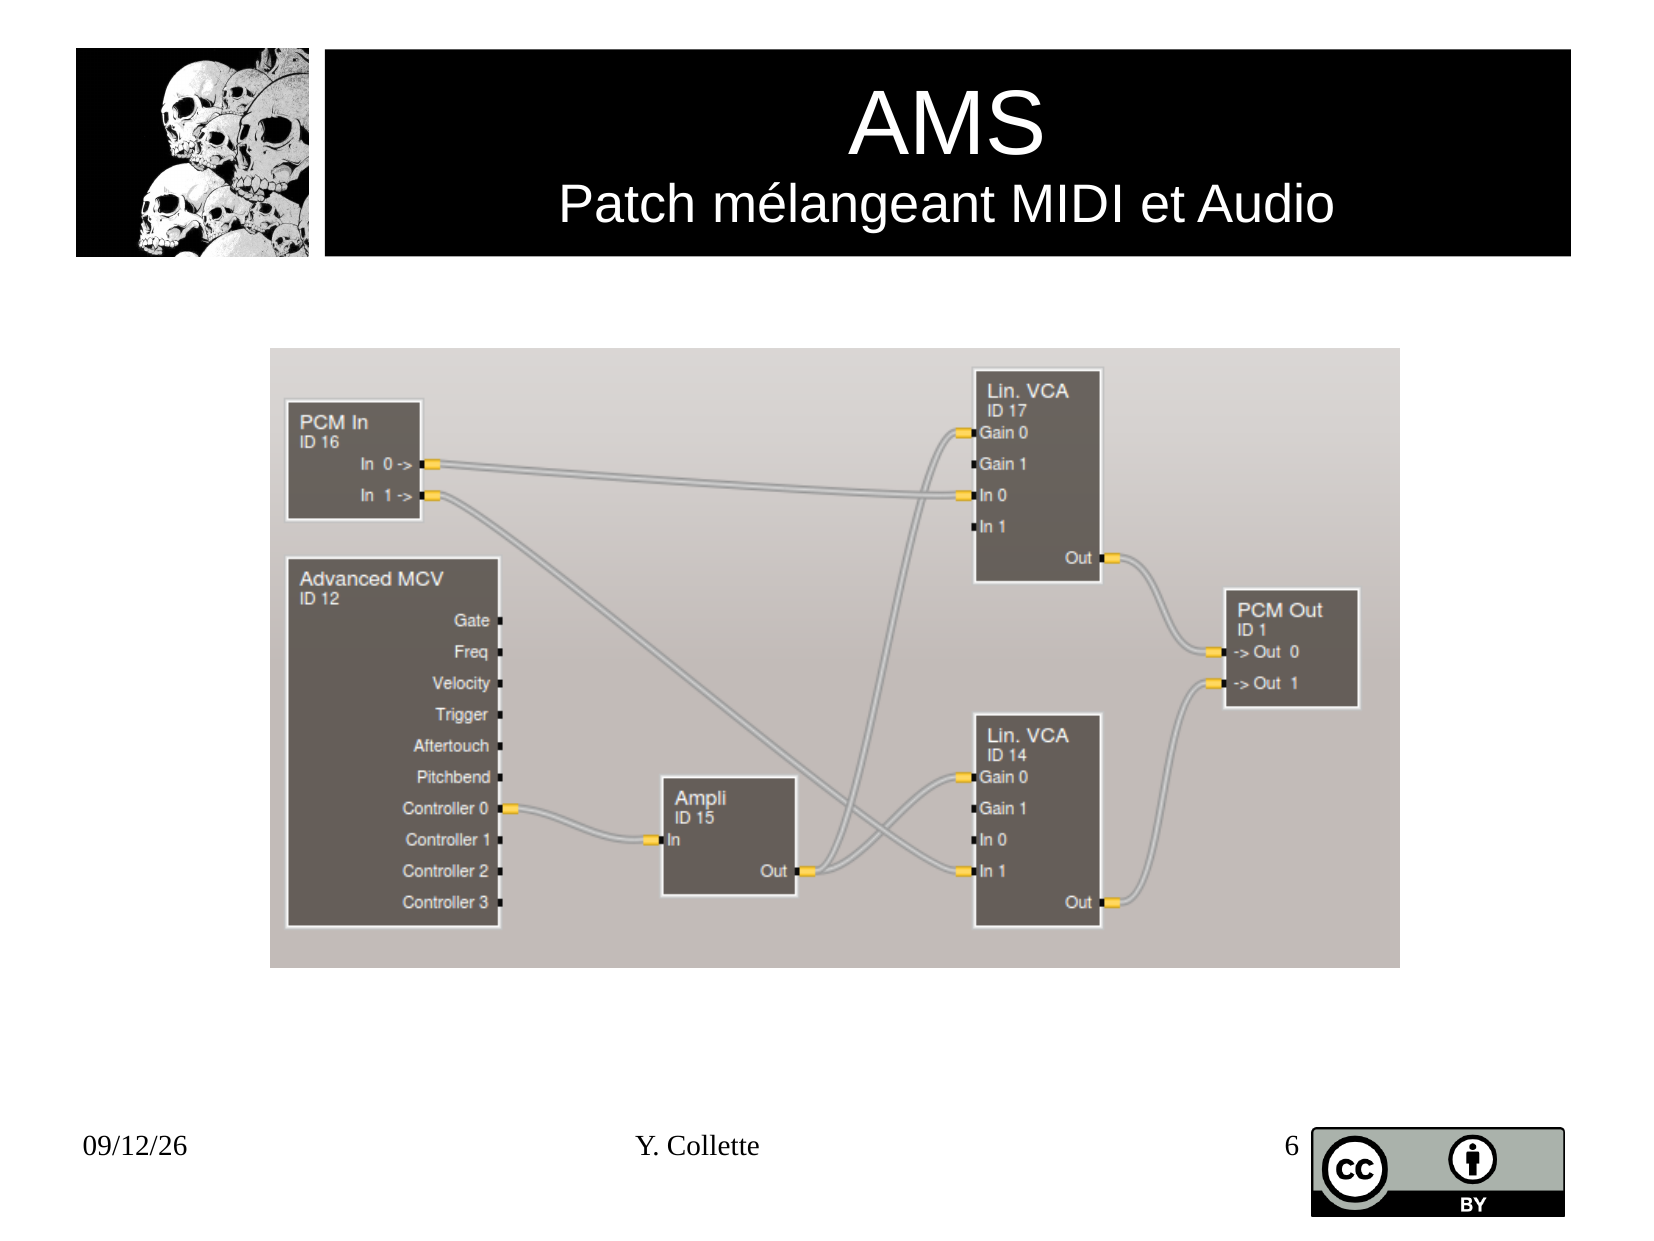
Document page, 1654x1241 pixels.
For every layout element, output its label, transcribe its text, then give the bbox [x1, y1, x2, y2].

title AMS Patch mélangeant MIDI et Audio [324, 49, 1571, 257]
picture [76, 48, 309, 257]
picture [270, 348, 1400, 968]
picture [1311, 1127, 1565, 1217]
